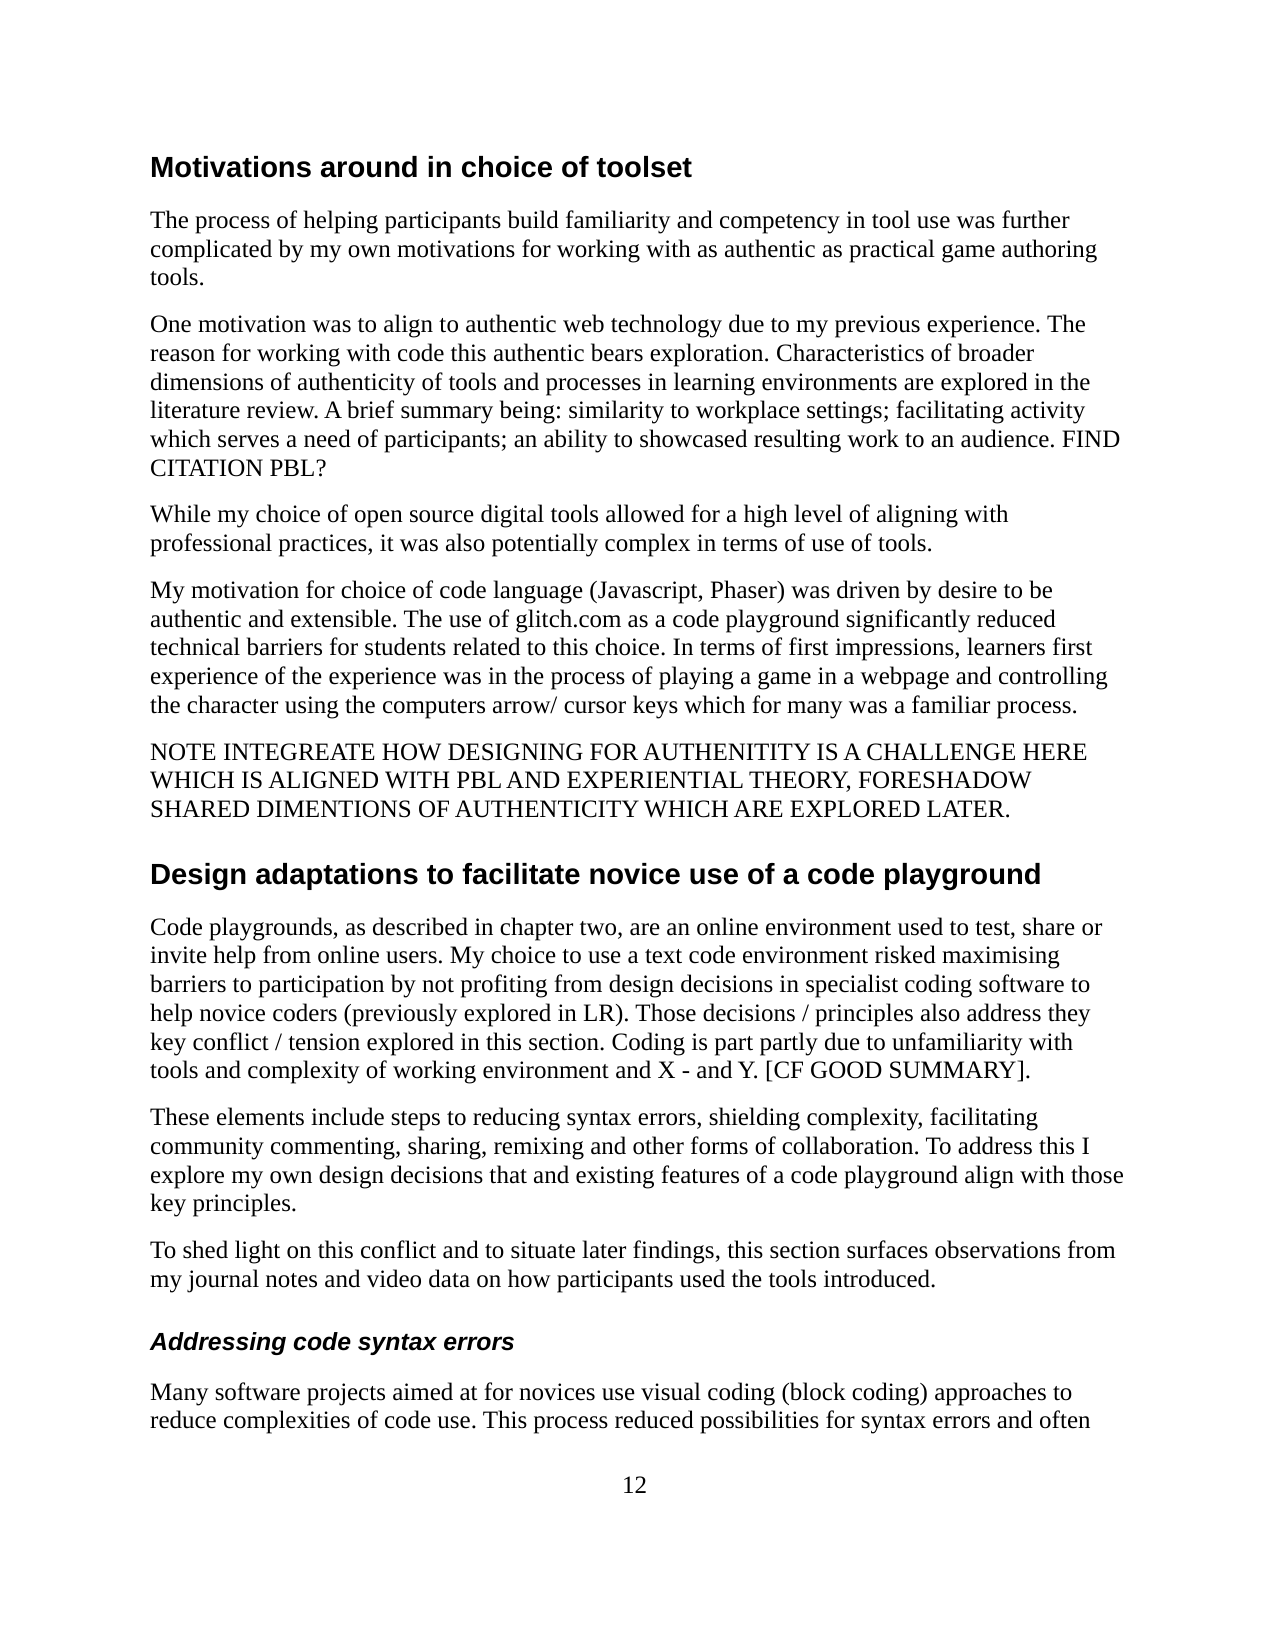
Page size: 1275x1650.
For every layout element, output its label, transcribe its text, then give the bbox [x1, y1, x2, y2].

subtitle Motivations around in choice of toolset [150, 150, 1125, 183]
text These elements include steps to reducing syntax errors, shielding complexity, facilitating community commenting, sharing, remixing and other forms of collaboration. To address this I explore my own design decisions that and existing features of a code playground align with those key principles. [150, 1102, 1125, 1217]
text To shed light on this conflict and to situate later findings, this section surfaces observations from my journal notes and video data on how participants used the tools introduced. [150, 1235, 1125, 1293]
text Many software projects aimed at for novices use visual coding (block coding) approaches to reduce complexities of code use. This process reduced possibilities for syntax errors and often [150, 1377, 1125, 1434]
text NOTE INTEGREATE HOW DESIGNING FOR AUTHENITITY IS A CHALLENGE HERE WHICH IS ALIGNED WITH PBL AND EXPERIENTIAL THEORY, FORESHADOW SHARED DIMENTIONS OF AUTHENTICITY WHICH ARE EXPLORED LATER. [150, 737, 1125, 823]
text One motivation was to align to authentic web technology due to my previous experience. The reason for working with code this authentic bears exploration. Characteristics of broader dimensions of authenticity of tools and processes in learning environments are explored in the literature review. A brief summary being: similarity to workplace settings; facilitating activity which serves a need of participants; an ability to showcased resulting work to an audience. FIND CITATION PBL? [150, 309, 1125, 482]
subtitle Addressing code syntax errors [150, 1327, 1125, 1355]
text The process of helping participants build familiarity and competency in tool use was further complicated by my own motivations for working with as authentic as practical game authoring tools. [150, 205, 1125, 291]
text My motivation for choice of code language (Javascript, Phaser) was driven by desire to be authentic and extensible. The use of glitch.com as a code playground significantly reduced technical barriers for students related to this choice. In terms of first impressions, learners first experience of the experience was in the process of playing a game in a webpage and controlling the character using the computers arrow/ cursor keys which for many was a familiar process. [150, 575, 1125, 719]
text While my choice of open source digital tools allowed for a high level of aligning with professional practices, it was also potentially complex in terms of use of tools. [150, 499, 1125, 557]
text Code playgrounds, as described in chapter two, are an online environment used to test, share or invite help from online users. My choice to use a text code environment risked maximising barriers to participation by not profiting from design decisions in specialist coding software to help novice coders (previously explored in LR). Those decisions / principles also address they key conflict / tension explored in this section. Coding is part partly due to unfamiliarity with tools and complexity of working environment and X - and Y. [CF GOOD SUMMARY]. [150, 912, 1125, 1084]
subtitle Design adaptations to facilitate novice use of a code playground [150, 857, 1125, 890]
